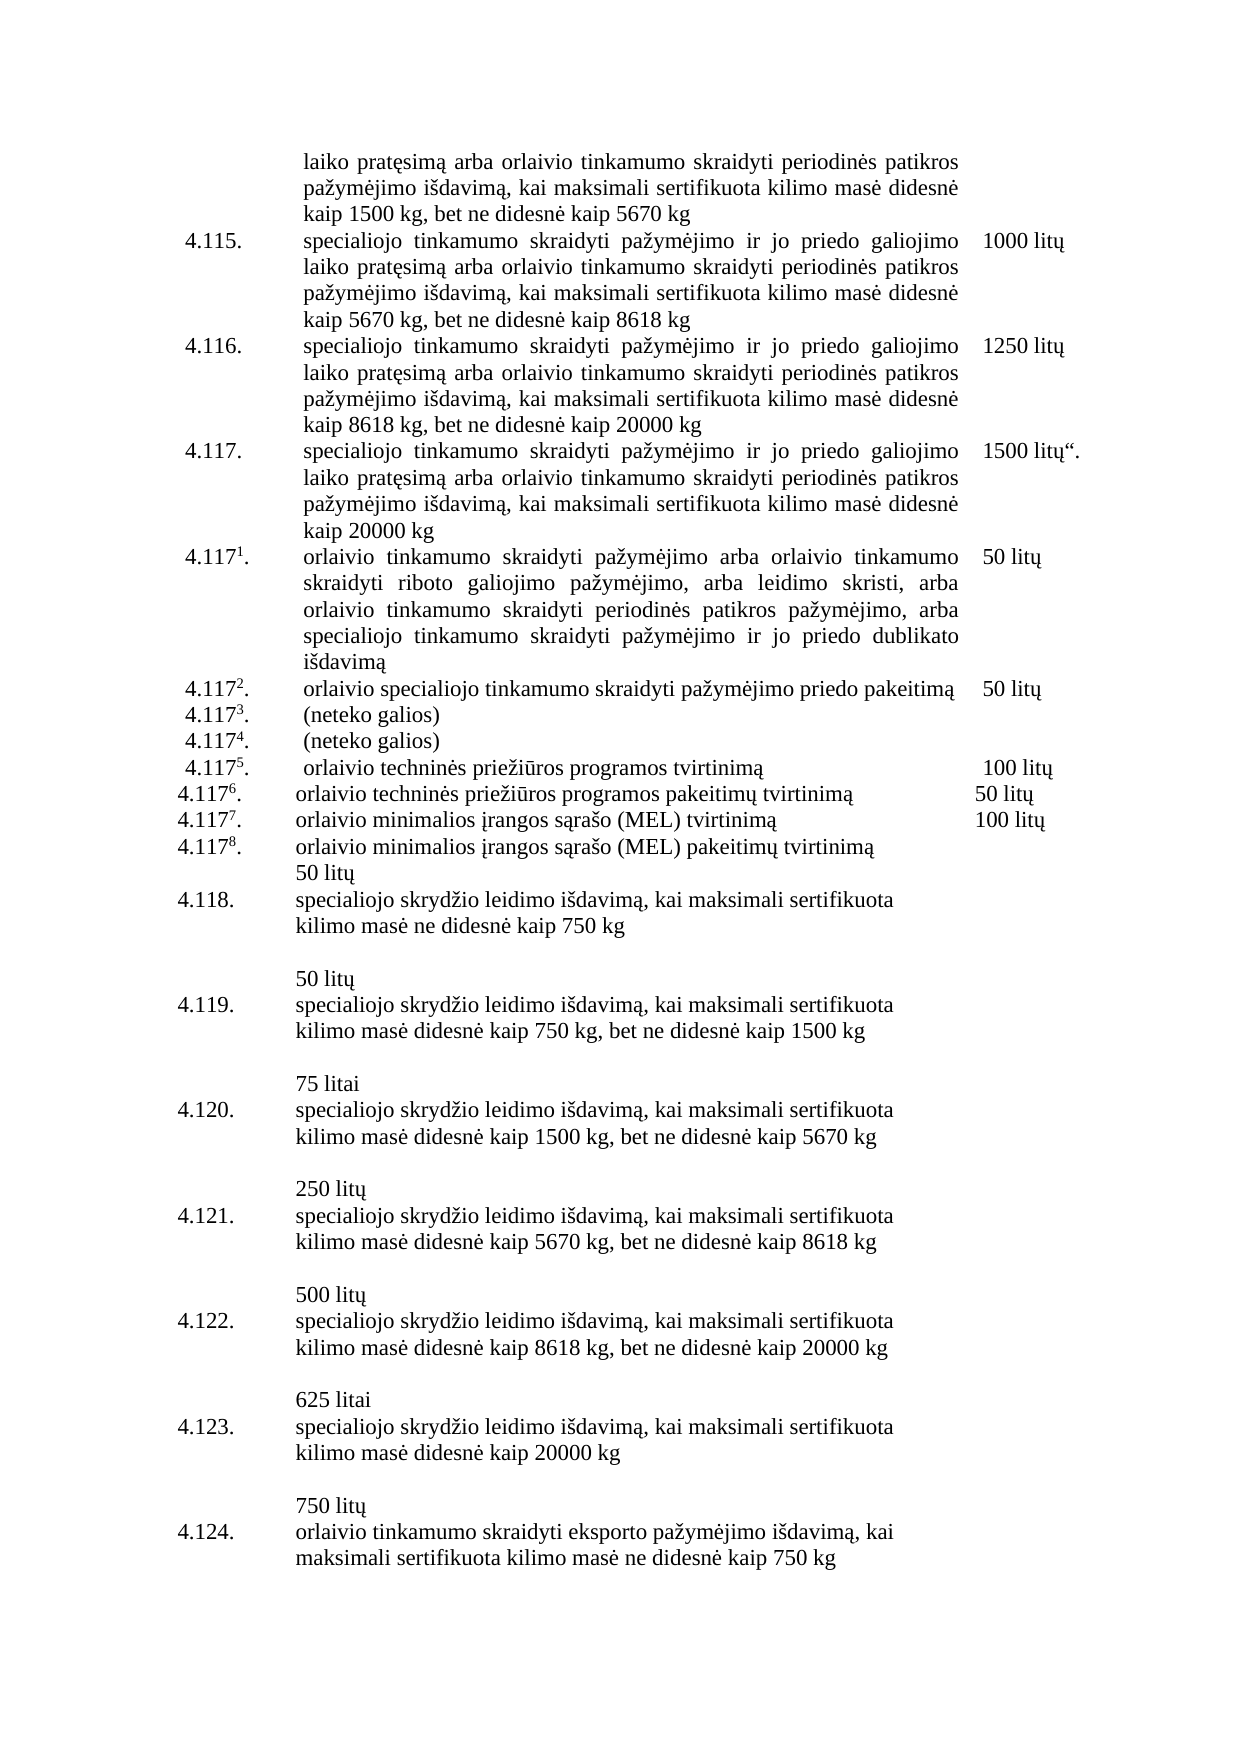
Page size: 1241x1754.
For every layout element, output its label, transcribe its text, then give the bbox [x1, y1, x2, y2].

table_cell 1500 litų“. [971, 438, 1144, 543]
table_cell 4.1174. [174, 728, 292, 754]
table_cell 1000 litų [971, 227, 1144, 332]
text 4.120. specialiojo skrydžio leidimo išdavimą, kai maksimali sertifikuota kilimo masė didesnė kaip 1500 kg, bet ne didesnė kaip 5670 kg 250 litų [177, 1096, 945, 1202]
table_cell [971, 148, 1144, 227]
table_cell specialiojo tinkamumo skraidyti pažymėjimo ir jo priedo galiojimo laiko pratęsimą arba orlaivio tinkamumo skraidyti periodinės patikros pažymėjimo išdavimą, kai maksimali sertifikuota kilimo masė didesnė kaip 20000 kg [292, 438, 971, 543]
text 4.1178. orlaivio minimalios įrangos sąrašo (MEL) pakeitimų tvirtinimą 50 litų [177, 833, 945, 886]
table_cell 50 litų [971, 675, 1144, 701]
table_cell laiko pratęsimą arba orlaivio tinkamumo skraidyti periodinės patikros pažymėjimo išdavimą, kai maksimali sertifikuota kilimo masė didesnė kaip 1500 kg, bet ne didesnė kaip 5670 kg [292, 148, 971, 227]
text 4.121. specialiojo skrydžio leidimo išdavimą, kai maksimali sertifikuota kilimo masė didesnė kaip 5670 kg, bet ne didesnė kaip 8618 kg 500 litų [177, 1202, 945, 1307]
table_cell 50 litų [971, 543, 1144, 675]
table_cell 4.117. [174, 438, 292, 543]
table_cell [971, 701, 1144, 727]
table_cell orlaivio techninės priežiūros programos tvirtinimą [292, 754, 971, 780]
text 4.123. specialiojo skrydžio leidimo išdavimą, kai maksimali sertifikuota kilimo masė didesnė kaip 20000 kg 750 litų [177, 1413, 945, 1518]
table_cell 4.1173. [174, 701, 292, 727]
text 4.118. specialiojo skrydžio leidimo išdavimą, kai maksimali sertifikuota kilimo masė ne didesnė kaip 750 kg 50 litų [177, 886, 945, 991]
text 4.122. specialiojo skrydžio leidimo išdavimą, kai maksimali sertifikuota kilimo masė didesnė kaip 8618 kg, bet ne didesnė kaip 20000 kg 625 litai [177, 1307, 945, 1413]
text 4.124. orlaivio tinkamumo skraidyti eksporto pažymėjimo išdavimą, kai maksimali sertifikuota kilimo masė ne didesnė kaip 750 kg [177, 1518, 945, 1571]
table_cell 4.1171. [174, 543, 292, 675]
text 4.1177. orlaivio minimalios įrangos sąrašo (MEL) tvirtinimą 100 litų [177, 807, 1122, 833]
table_cell specialiojo tinkamumo skraidyti pažymėjimo ir jo priedo galiojimo laiko pratęsimą arba orlaivio tinkamumo skraidyti periodinės patikros pažymėjimo išdavimą, kai maksimali sertifikuota kilimo masė didesnė kaip 8618 kg, bet ne didesnė kaip 20000 kg [292, 332, 971, 438]
table_cell 4.1175. [174, 754, 292, 780]
table_cell 4.116. [174, 332, 292, 438]
table_cell specialiojo tinkamumo skraidyti pažymėjimo ir jo priedo galiojimo laiko pratęsimą arba orlaivio tinkamumo skraidyti periodinės patikros pažymėjimo išdavimą, kai maksimali sertifikuota kilimo masė didesnė kaip 5670 kg, bet ne didesnė kaip 8618 kg [292, 227, 971, 332]
table_cell orlaivio tinkamumo skraidyti pažymėjimo arba orlaivio tinkamumo skraidyti riboto galiojimo pažymėjimo, arba leidimo skristi, arba orlaivio tinkamumo skraidyti periodinės patikros pažymėjimo, arba specialiojo tinkamumo skraidyti pažymėjimo ir jo priedo dublikato išdavimą [292, 543, 971, 675]
table_cell 4.115. [174, 227, 292, 332]
table_cell 1250 litų [971, 332, 1144, 438]
table_cell [971, 728, 1144, 754]
table_cell [174, 148, 292, 227]
table_cell 100 litų [971, 754, 1144, 780]
table_cell (neteko galios) [292, 701, 971, 727]
text 4.119. specialiojo skrydžio leidimo išdavimą, kai maksimali sertifikuota kilimo masė didesnė kaip 750 kg, bet ne didesnė kaip 1500 kg 75 litai [177, 991, 945, 1096]
table_cell 4.1172. [174, 675, 292, 701]
table_cell orlaivio specialiojo tinkamumo skraidyti pažymėjimo priedo pakeitimą [292, 675, 971, 701]
table_cell (neteko galios) [292, 728, 971, 754]
text 4.1176. orlaivio techninės priežiūros programos pakeitimų tvirtinimą 50 litų [177, 780, 1122, 807]
